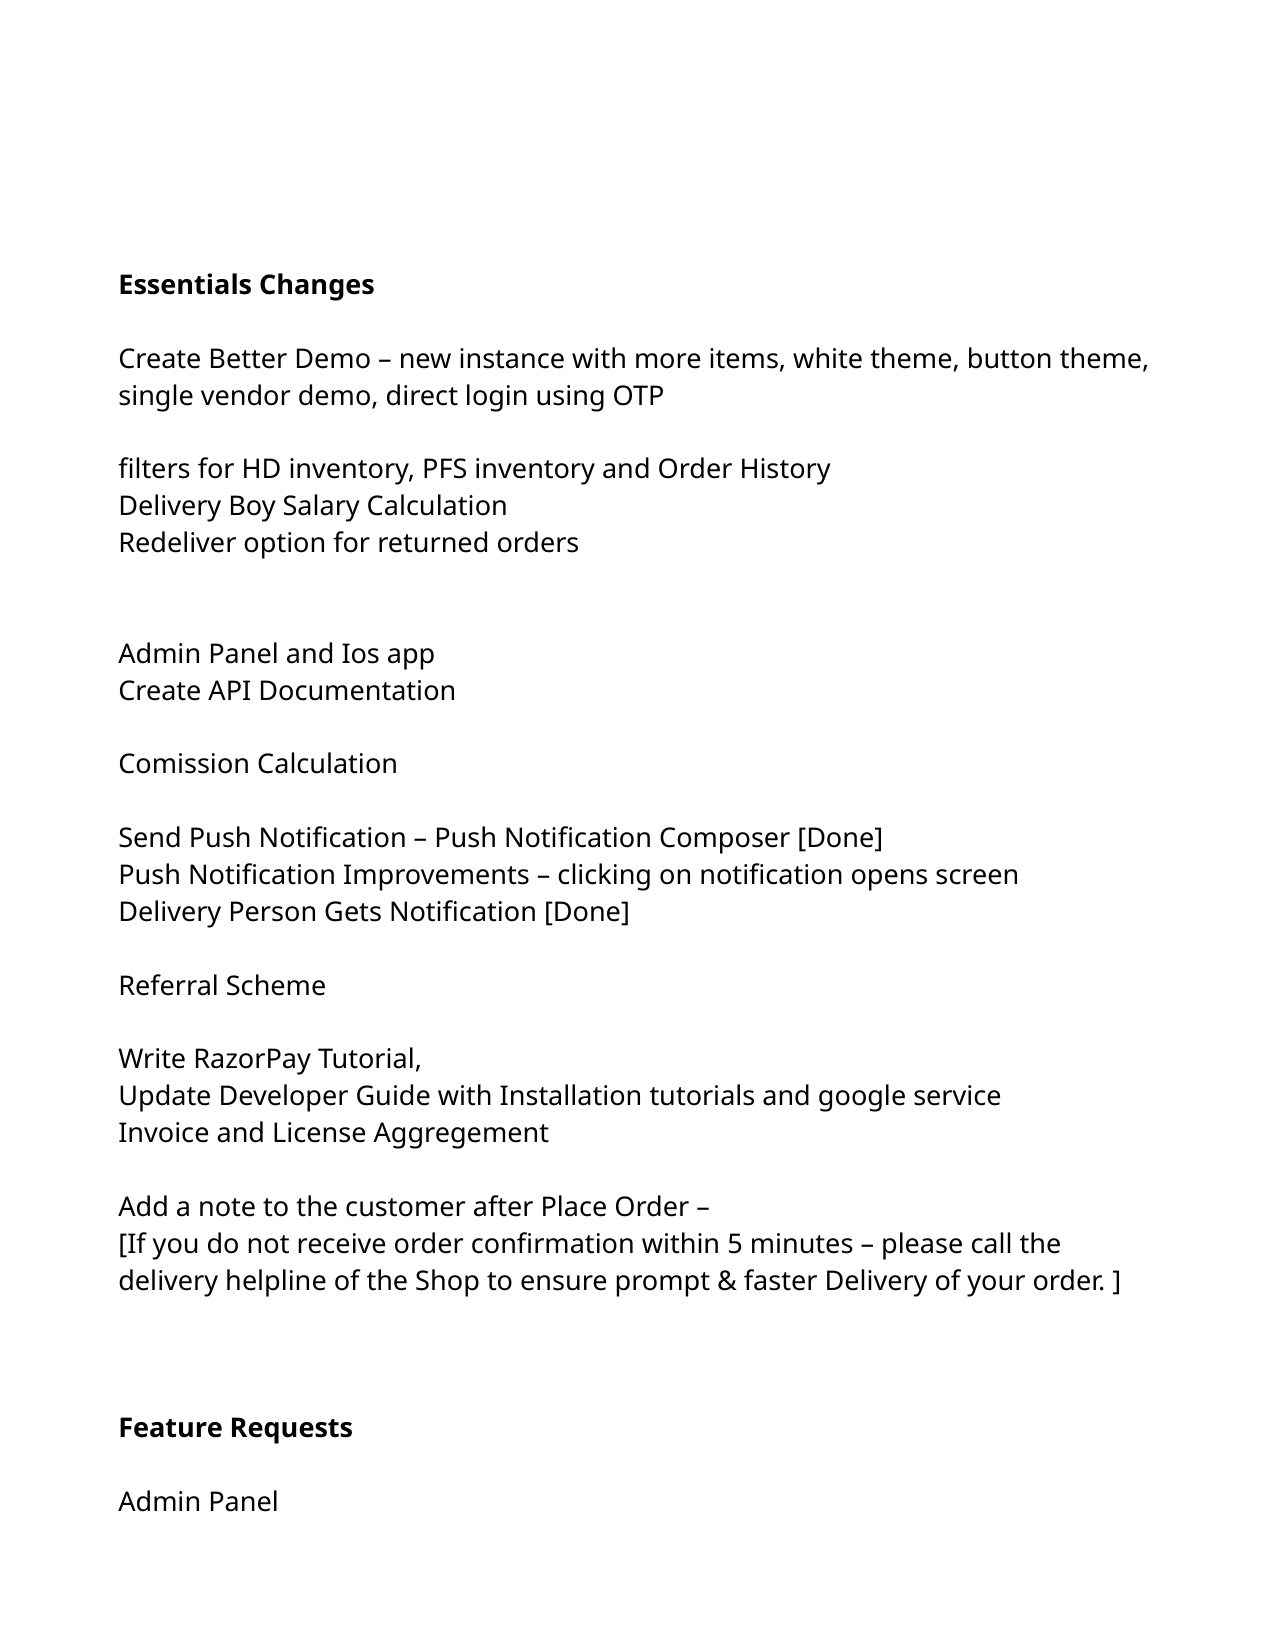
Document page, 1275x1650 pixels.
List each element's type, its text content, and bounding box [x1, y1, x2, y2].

text Referral Scheme [118, 966, 1157, 1003]
text filters for HD inventory, PFS inventory and Order History [118, 450, 1157, 487]
text Update Developer Guide with Installation tutorials and google service [118, 1077, 1157, 1114]
text Invoice and License Aggregement [118, 1114, 1157, 1151]
text Essentials Changes [118, 266, 1157, 302]
text Redeliver option for returned orders [118, 524, 1157, 561]
text Comission Calculation [118, 745, 1157, 782]
text Admin Panel and Ios app [118, 634, 1157, 671]
text Delivery Person Gets Notification [Done] [118, 892, 1157, 929]
text Feature Requests [118, 1409, 1157, 1446]
text Add a note to the customer after Place Order – [118, 1187, 1157, 1224]
text Create Better Demo – new instance with more items, white theme, button theme, single vendor demo, direct login using OTP [118, 339, 1157, 413]
text Create API Documentation [118, 671, 1157, 708]
text Write RazorPay Tutorial, [118, 1040, 1157, 1077]
text Send Push Notification – Push Notification Composer [Done] [118, 819, 1157, 856]
text Push Notification Improvements – clicking on notification opens screen [118, 856, 1157, 892]
text Admin Panel [118, 1482, 1157, 1519]
text Delivery Boy Salary Calculation [118, 487, 1157, 524]
text [If you do not receive order confirmation within 5 minutes – please call the delivery helpline of the Shop to ensure prompt & faster Delivery of your order. ] [118, 1224, 1157, 1298]
